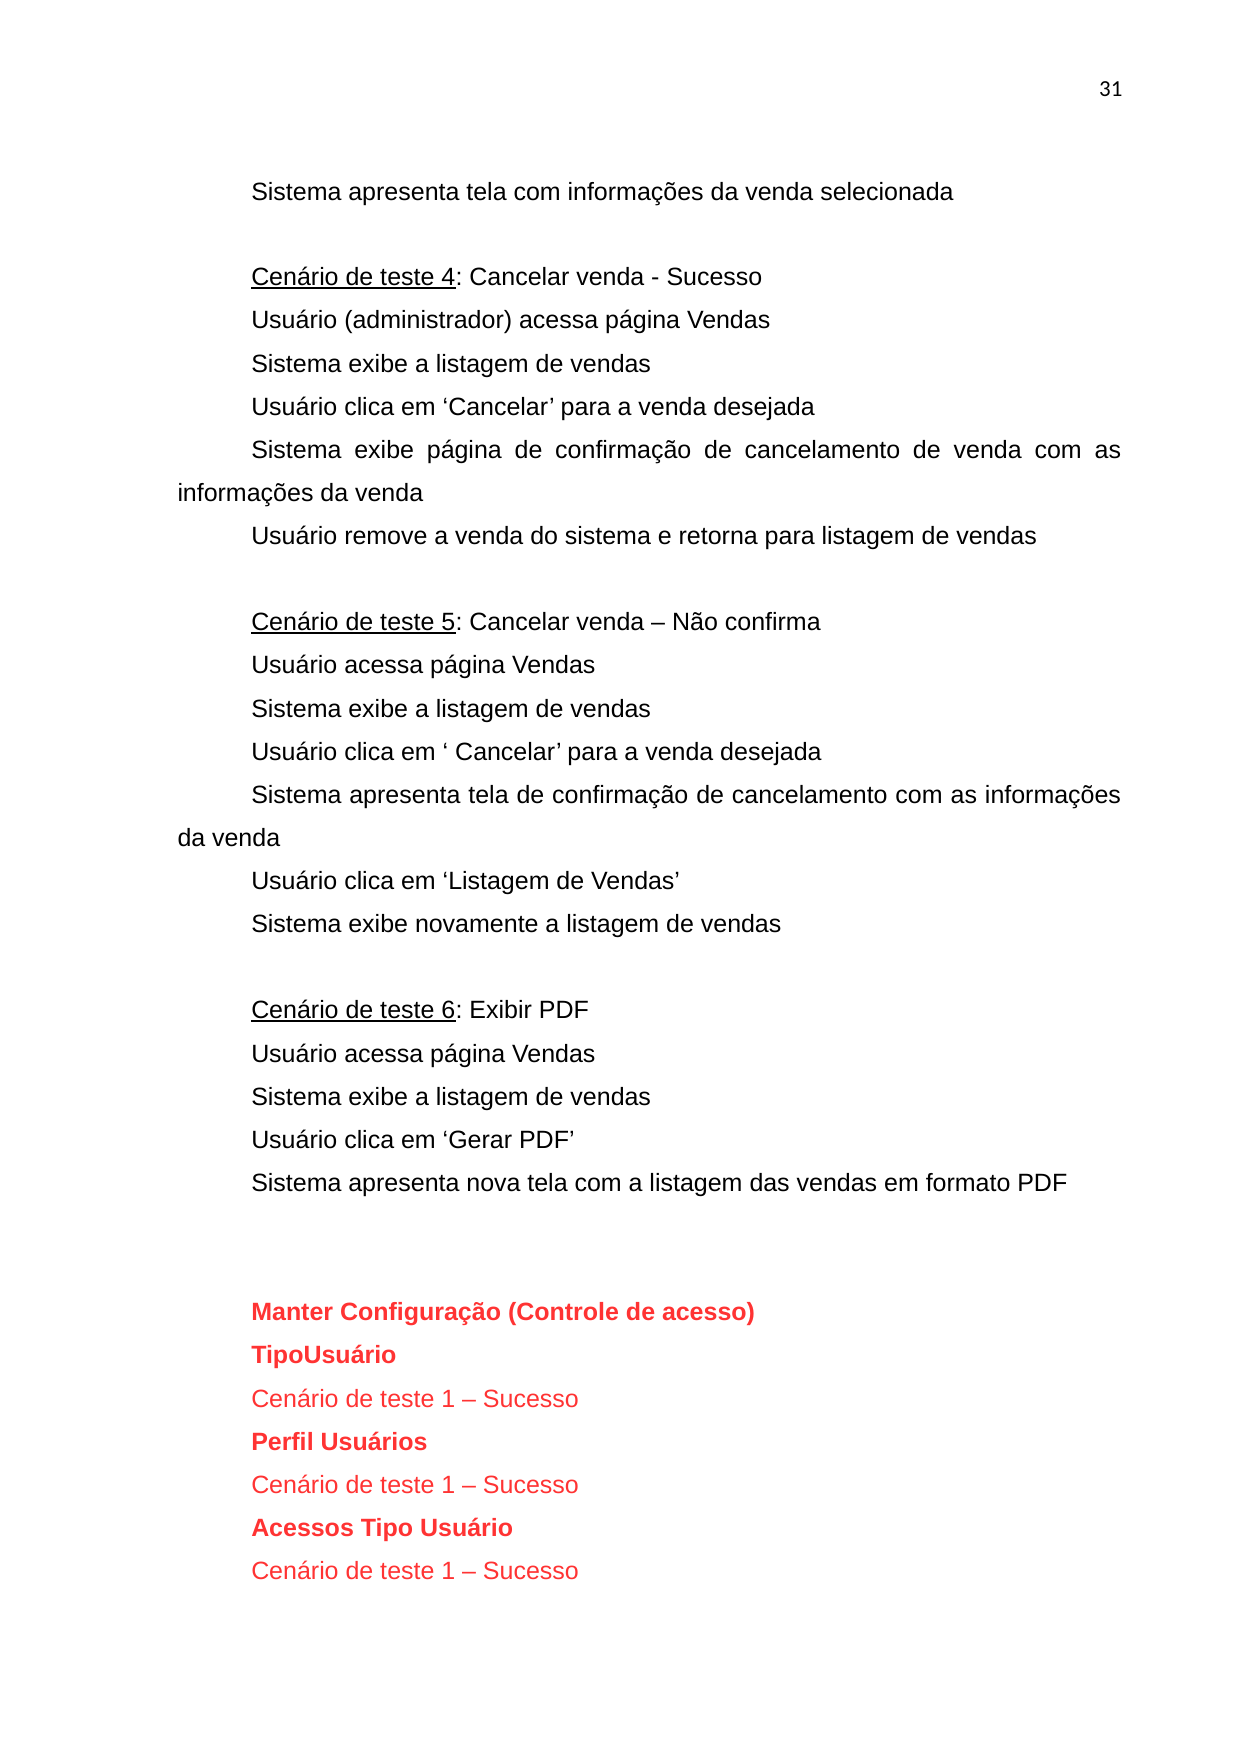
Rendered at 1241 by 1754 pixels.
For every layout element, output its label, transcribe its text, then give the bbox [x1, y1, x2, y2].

text Sistema exibe a listagem de vendas [177, 1082, 1122, 1110]
text Sistema exibe página de confirmação de cancelamento de venda com as informações da venda [177, 435, 1122, 507]
text Acessos Tipo Usuário [177, 1513, 1122, 1542]
text Usuário clica em ‘ Cancelar’ para a venda desejada [177, 737, 1122, 765]
text Cenário de teste 4: Cancelar venda - Sucesso [177, 262, 1122, 291]
text Cenário de teste 5: Cancelar venda – Não confirma [177, 607, 1122, 636]
text Usuário clica em ‘Cancelar’ para a venda desejada [177, 392, 1122, 420]
text TipoUsuário [177, 1340, 1122, 1369]
text Sistema exibe a listagem de vendas [177, 693, 1122, 722]
text Usuário acessa página Vendas [177, 1038, 1122, 1067]
text Usuário acessa página Vendas [177, 650, 1122, 679]
text Cenário de teste 1 – Sucesso [177, 1556, 1122, 1585]
text Cenário de teste 1 – Sucesso [177, 1470, 1122, 1498]
text Sistema apresenta tela com informações da venda selecionada [177, 177, 1122, 206]
text Usuário (administrador) acessa página Vendas [177, 305, 1122, 334]
text Sistema exibe novamente a listagem de vendas [177, 909, 1122, 938]
text Usuário remove a venda do sistema e retorna para listagem de vendas [177, 521, 1122, 550]
text Usuário clica em ‘Gerar PDF’ [177, 1125, 1122, 1153]
text Cenário de teste 1 – Sucesso [177, 1383, 1122, 1412]
text Manter Configuração (Controle de acesso) [177, 1297, 1122, 1326]
text Sistema exibe a listagem de vendas [177, 348, 1122, 377]
text Sistema apresenta tela de confirmação de cancelamento com as informações da venda [177, 780, 1122, 852]
text Usuário clica em ‘Listagem de Vendas’ [177, 866, 1122, 895]
text Sistema apresenta nova tela com a listagem das vendas em formato PDF [177, 1168, 1122, 1197]
text Cenário de teste 6: Exibir PDF [177, 995, 1122, 1024]
text Perfil Usuários [177, 1427, 1122, 1455]
